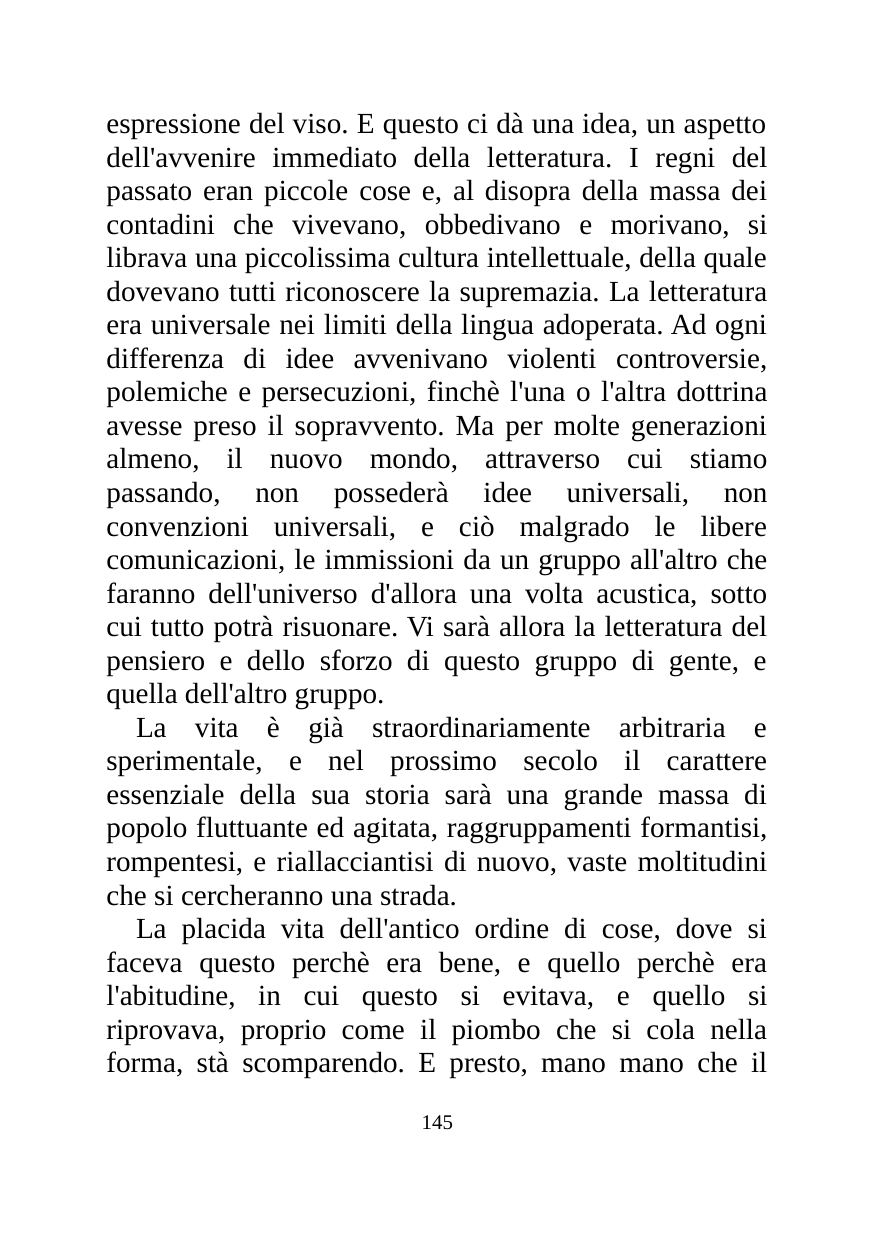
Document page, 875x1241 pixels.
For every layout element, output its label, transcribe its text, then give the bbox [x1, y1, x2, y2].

text espressione del viso. E questo ci dà una idea, un aspetto dell'avvenire immediato della letteratura. I regni del passato eran piccole cose e, al disopra della massa dei contadini che vivevano, obbedivano e morivano, si librava una piccolissima cultura intellettuale, della quale dovevano tutti riconoscere la supremazia. La letteratura era universale nei limiti della lingua adoperata. Ad ogni differenza di idee avvenivano violenti controversie, polemiche e persecuzioni, finchè l'una o l'altra dottrina avesse preso il sopravvento. Ma per molte generazioni almeno, il nuovo mondo, attraverso cui stiamo passando, non possederà idee universali, non convenzioni universali, e ciò malgrado le libere comunicazioni, le immissioni da un gruppo all'altro che faranno dell'universo d'allora una volta acustica, sotto cui tutto potrà risuonare. Vi sarà allora la letteratura del pensiero e dello sforzo di questo gruppo di gente, e quella dell'altro gruppo. [106, 106, 768, 710]
text La placida vita dell'antico ordine di cose, dove si faceva questo perchè era bene, e quello perchè era l'abitudine, in cui questo si evitava, e quello si riprovava, proprio come il piombo che si cola nella forma, stà scomparendo. E presto, mano mano che il [106, 911, 768, 1079]
text La vita è già straordinariamente arbitraria e sperimentale, e nel prossimo secolo il carattere essenziale della sua storia sarà una grande massa di popolo fluttuante ed agitata, raggruppamenti formantisi, rompentesi, e riallacciantisi di nuovo, vaste moltitudini che si cercheranno una strada. [106, 710, 768, 911]
